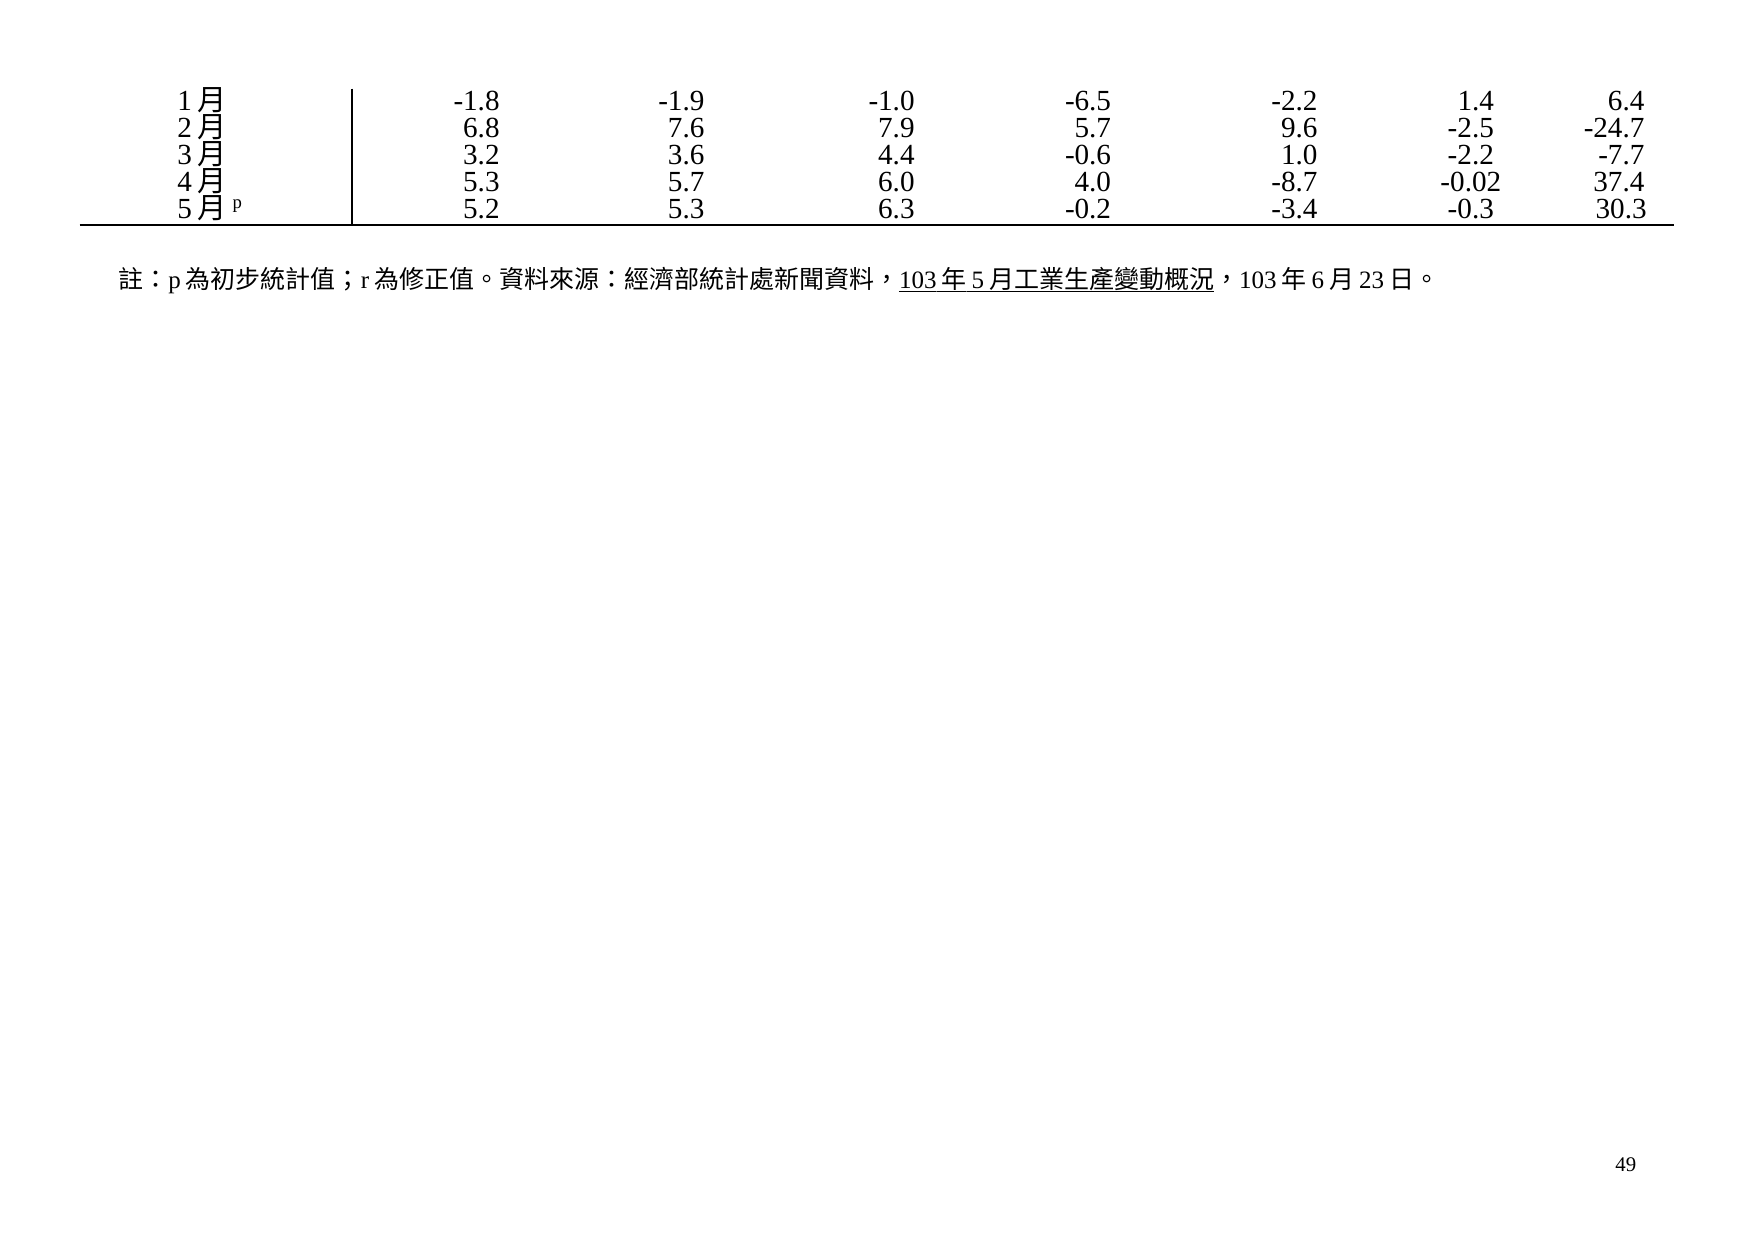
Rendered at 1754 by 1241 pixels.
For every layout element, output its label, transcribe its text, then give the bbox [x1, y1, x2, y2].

table_cell 3月 [80, 143, 351, 170]
table_cell 5.2 [353, 197, 565, 224]
table_cell 7.6 [565, 116, 770, 143]
table_cell 3.6 [565, 143, 770, 170]
table_cell -8.7 [1177, 170, 1373, 197]
table_cell -7.7 [1530, 143, 1674, 170]
table_cell -1.8 [353, 89, 565, 116]
table_cell -0.02 [1373, 170, 1529, 197]
table_cell 37.4 [1530, 170, 1674, 197]
table_cell -0.3 [1373, 197, 1529, 224]
table_cell 6.0 [770, 170, 980, 197]
table_cell 1.0 [1177, 143, 1373, 170]
table_cell 5.3 [353, 170, 565, 197]
table_cell 4月 [80, 170, 351, 197]
table_cell -0.2 [980, 197, 1177, 224]
table_cell 5.7 [565, 170, 770, 197]
table_cell 30.3 [1530, 197, 1674, 224]
table_cell -1.9 [565, 89, 770, 116]
table_cell -0.6 [980, 143, 1177, 170]
table_cell 6.4 [1530, 89, 1674, 116]
table_cell -2.5 [1373, 116, 1529, 143]
table_cell 5月p [80, 197, 351, 224]
table_cell 6.8 [353, 116, 565, 143]
table_cell 1月 [80, 89, 351, 116]
table_cell 4.0 [980, 170, 1177, 197]
table_cell 7.9 [770, 116, 980, 143]
table_cell -2.2 [1373, 143, 1529, 170]
table_cell -2.2 [1177, 89, 1373, 116]
table_cell 4.4 [770, 143, 980, 170]
table_cell -6.5 [980, 89, 1177, 116]
table_cell 3.2 [353, 143, 565, 170]
table_cell -24.7 [1530, 116, 1674, 143]
table_cell 5.3 [565, 197, 770, 224]
table_cell 6.3 [770, 197, 980, 224]
table_cell -1.0 [770, 89, 980, 116]
table_cell 5.7 [980, 116, 1177, 143]
text 註：p為初步統計值；r為修正值。資料來源：經濟部統計處新聞資料，103年5月工業生產變動概況，103年6月23日。 [118, 226, 1636, 304]
table_cell 2月 [80, 116, 351, 143]
table_cell 9.6 [1177, 116, 1373, 143]
table_cell -3.4 [1177, 197, 1373, 224]
table_cell 1.4 [1373, 89, 1529, 116]
